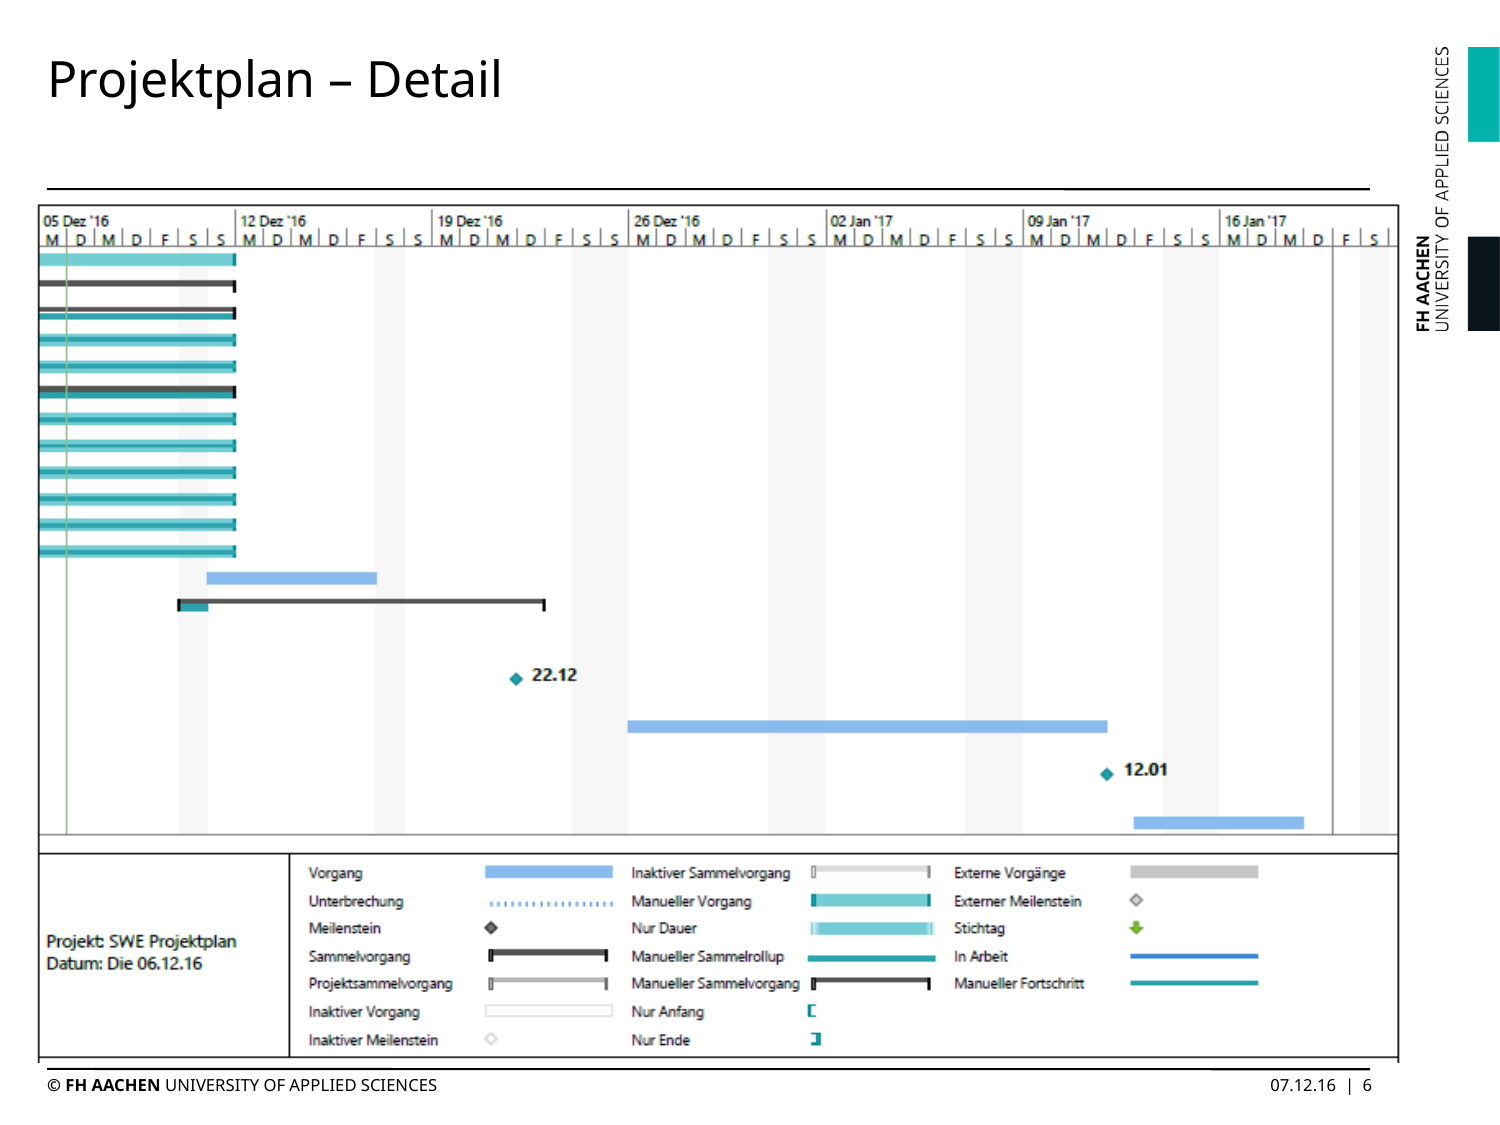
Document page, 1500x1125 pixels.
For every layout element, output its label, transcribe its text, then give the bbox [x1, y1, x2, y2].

picture [35, 47, 1500, 1063]
title Projektplan – Detail [47, 47, 1370, 130]
